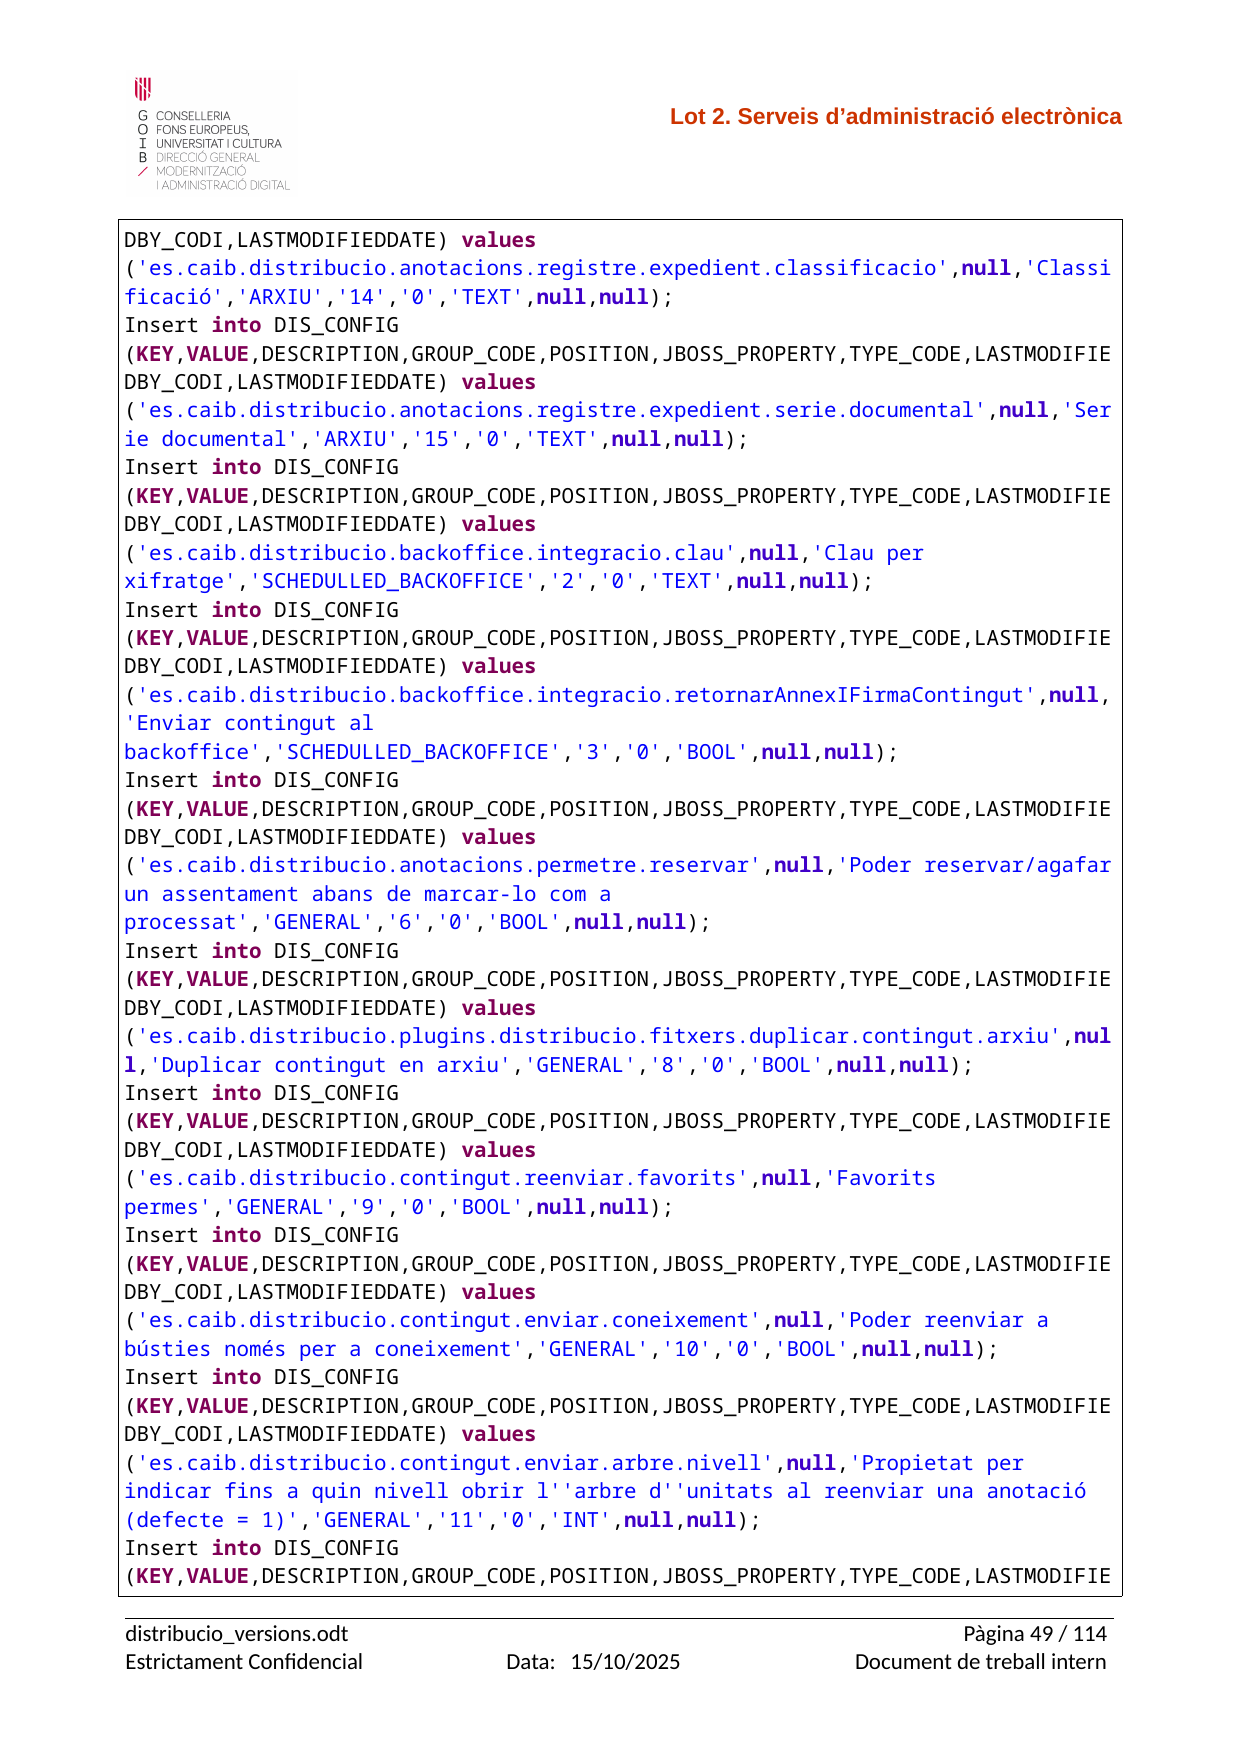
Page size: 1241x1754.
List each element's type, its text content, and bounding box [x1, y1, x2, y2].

picture [126, 70, 299, 197]
table_header DBY_CODI,LASTMODIFIEDDATE) values ('es.caib.distribucio.anotacions.registre.expedient.classificacio',null,'Classificació','ARXIU','14','0','TEXT',null,null); Insert into DIS_CONFIG (KEY,VALUE,DESCRIPTION,GROUP_CODE,POSITION,JBOSS_PROPERTY,TYPE_CODE,LASTMODIFIEDBY_CODI,LASTMODIFIEDDATE) values ('es.caib.distribucio.anotacions.registre.expedient.serie.documental',null,'Serie documental','ARXIU','15','0','TEXT',null,null); Insert into DIS_CONFIG (KEY,VALUE,DESCRIPTION,GROUP_CODE,POSITION,JBOSS_PROPERTY,TYPE_CODE,LASTMODIFIEDBY_CODI,LASTMODIFIEDDATE) values ('es.caib.distribucio.backoffice.integracio.clau',null,'Clau per xifratge','SCHEDULLED_BACKOFFICE','2','0','TEXT',null,null); Insert into DIS_CONFIG (KEY,VALUE,DESCRIPTION,GROUP_CODE,POSITION,JBOSS_PROPERTY,TYPE_CODE,LASTMODIFIEDBY_CODI,LASTMODIFIEDDATE) values ('es.caib.distribucio.backoffice.integracio.retornarAnnexIFirmaContingut',null,'Enviar contingut al backoffice','SCHEDULLED_BACKOFFICE','3','0','BOOL',null,null); Insert into DIS_CONFIG (KEY,VALUE,DESCRIPTION,GROUP_CODE,POSITION,JBOSS_PROPERTY,TYPE_CODE,LASTMODIFIEDBY_CODI,LASTMODIFIEDDATE) values ('es.caib.distribucio.anotacions.permetre.reservar',null,'Poder reservar/agafar un assentament abans de marcar-lo com a processat','GENERAL','6','0','BOOL',null,null); Insert into DIS_CONFIG (KEY,VALUE,DESCRIPTION,GROUP_CODE,POSITION,JBOSS_PROPERTY,TYPE_CODE,LASTMODIFIEDBY_CODI,LASTMODIFIEDDATE) values ('es.caib.distribucio.plugins.distribucio.fitxers.duplicar.contingut.arxiu',null,'Duplicar contingut en arxiu','GENERAL','8','0','BOOL',null,null); Insert into DIS_CONFIG (KEY,VALUE,DESCRIPTION,GROUP_CODE,POSITION,JBOSS_PROPERTY,TYPE_CODE,LASTMODIFIEDBY_CODI,LASTMODIFIEDDATE) values ('es.caib.distribucio.contingut.reenviar.favorits',null,'Favorits permes','GENERAL','9','0','BOOL',null,null); Insert into DIS_CONFIG (KEY,VALUE,DESCRIPTION,GROUP_CODE,POSITION,JBOSS_PROPERTY,TYPE_CODE,LASTMODIFIEDBY_CODI,LASTMODIFIEDDATE) values ('es.caib.distribucio.contingut.enviar.coneixement',null,'Poder reenviar a bústies només per a coneixement','GENERAL','10','0','BOOL',null,null); Insert into DIS_CONFIG (KEY,VALUE,DESCRIPTION,GROUP_CODE,POSITION,JBOSS_PROPERTY,TYPE_CODE,LASTMODIFIEDBY_CODI,LASTMODIFIEDDATE) values ('es.caib.distribucio.contingut.enviar.arbre.nivell',null,'Propietat per indicar fins a quin nivell obrir l''arbre d''unitats al reenviar una anotació (defecte = 1)','GENERAL','11','0','INT',null,null); Insert into DIS_CONFIG (KEY,VALUE,DESCRIPTION,GROUP_CODE,POSITION,JBOSS_PROPERTY,TYPE_CODE,LASTMODIFIE [119, 220, 1122, 1596]
